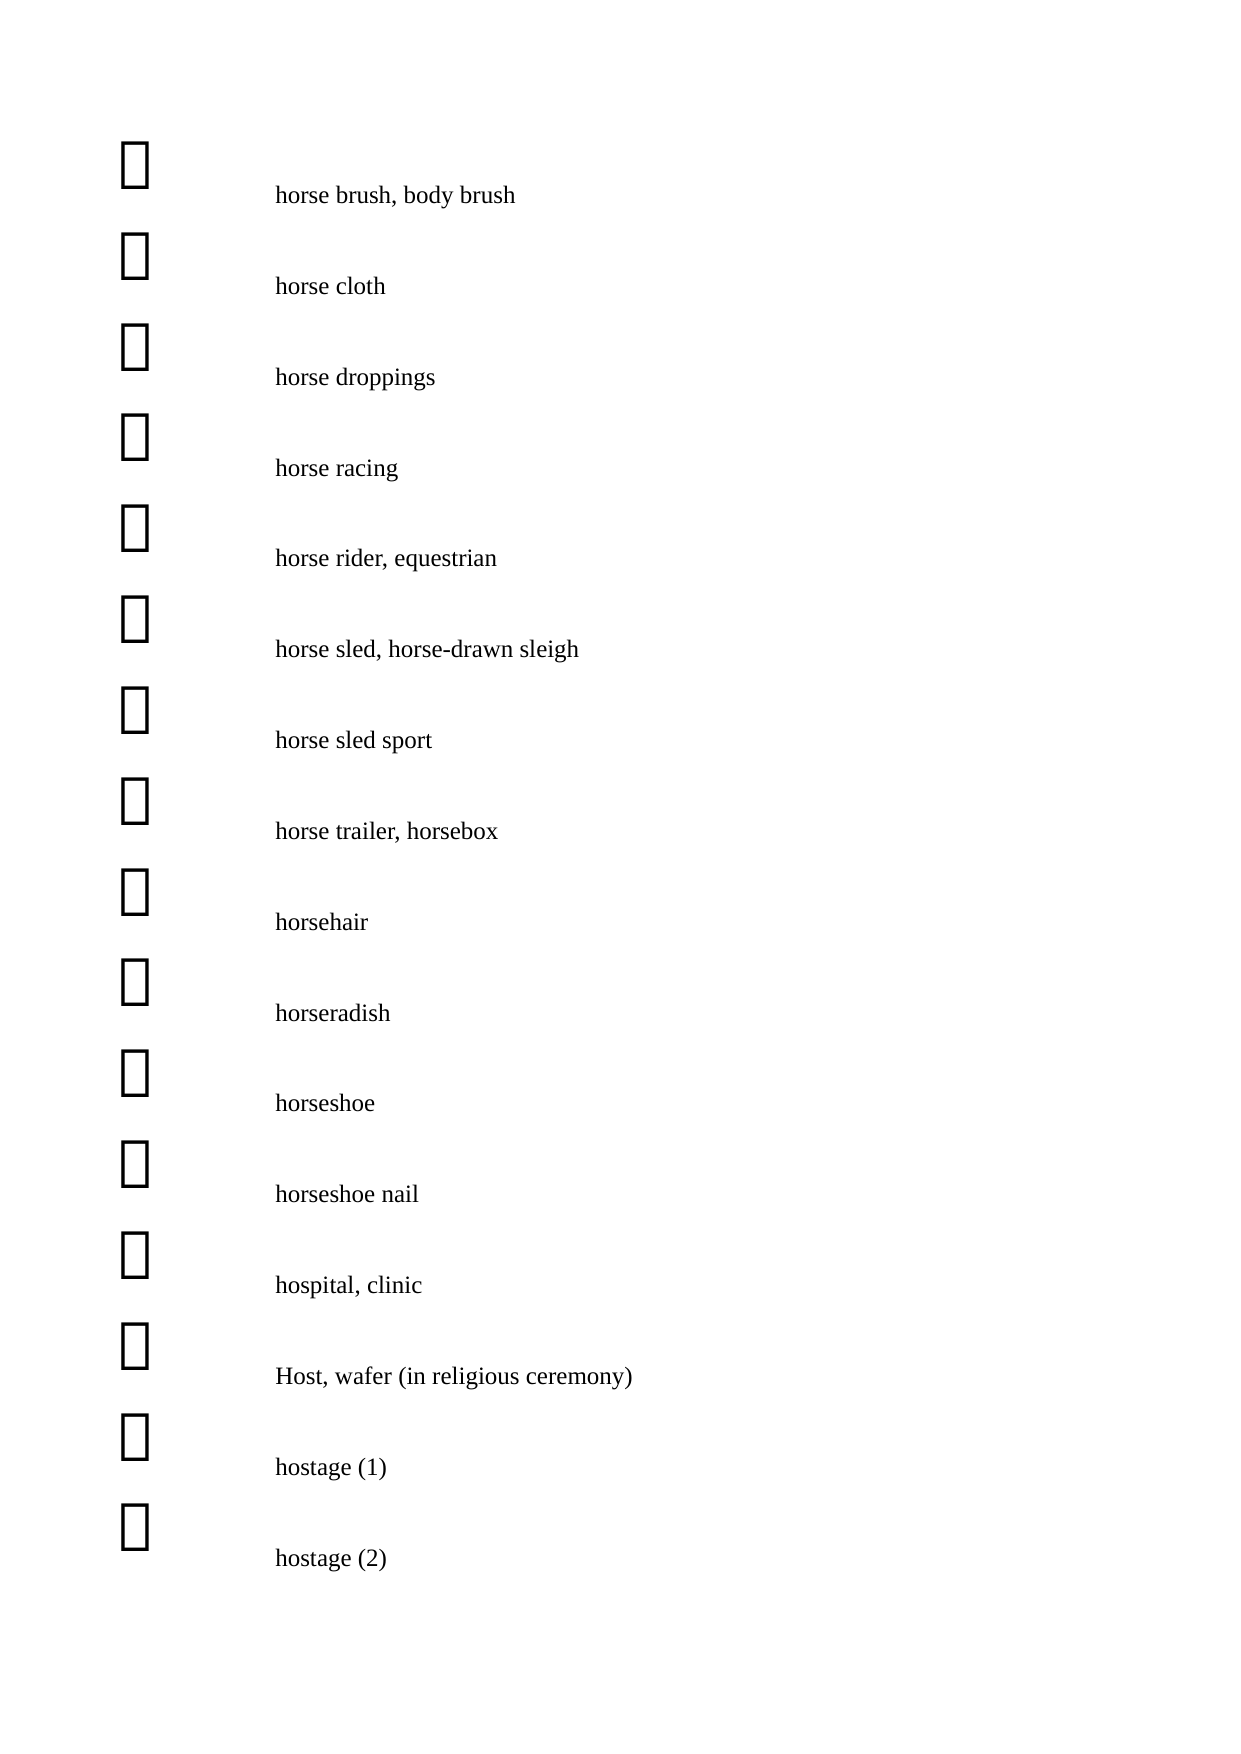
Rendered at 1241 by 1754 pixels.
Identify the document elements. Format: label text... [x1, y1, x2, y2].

table_cell hospital, clinic [275, 1208, 949, 1299]
table_cell horse racing [275, 391, 949, 481]
table_cell  [115, 1208, 275, 1299]
table_cell Host, wafer (in religious ceremony) [275, 1299, 949, 1390]
table_cell horseradish [275, 936, 949, 1026]
table_cell  [115, 936, 275, 1026]
table_cell  [115, 1299, 275, 1390]
table_cell horse sled sport [275, 663, 949, 754]
table_cell  [115, 663, 275, 754]
table_cell horse droppings [275, 300, 949, 391]
table_cell horsehair [275, 845, 949, 936]
table_cell  [115, 300, 275, 391]
table_cell horse cloth [275, 209, 949, 300]
table_cell  [115, 118, 275, 209]
table_cell horseshoe nail [275, 1117, 949, 1208]
table_cell horse rider, equestrian [275, 481, 949, 572]
table_cell horse brush, body brush [275, 118, 949, 209]
table_cell  [115, 481, 275, 572]
table_cell  [115, 572, 275, 663]
table_cell  [115, 845, 275, 936]
table_cell  [115, 391, 275, 481]
table_cell  [115, 754, 275, 845]
table_cell  [115, 1390, 275, 1481]
table_cell hostage (2) [275, 1481, 949, 1571]
table_cell  [115, 1117, 275, 1208]
table_cell  [115, 1026, 275, 1117]
table_cell hostage (1) [275, 1390, 949, 1481]
table_cell horse trailer, horsebox [275, 754, 949, 845]
table_cell  [115, 209, 275, 300]
table_cell horseshoe [275, 1026, 949, 1117]
table_cell  [115, 1481, 275, 1571]
table_cell horse sled, horse-drawn sleigh [275, 572, 949, 663]
